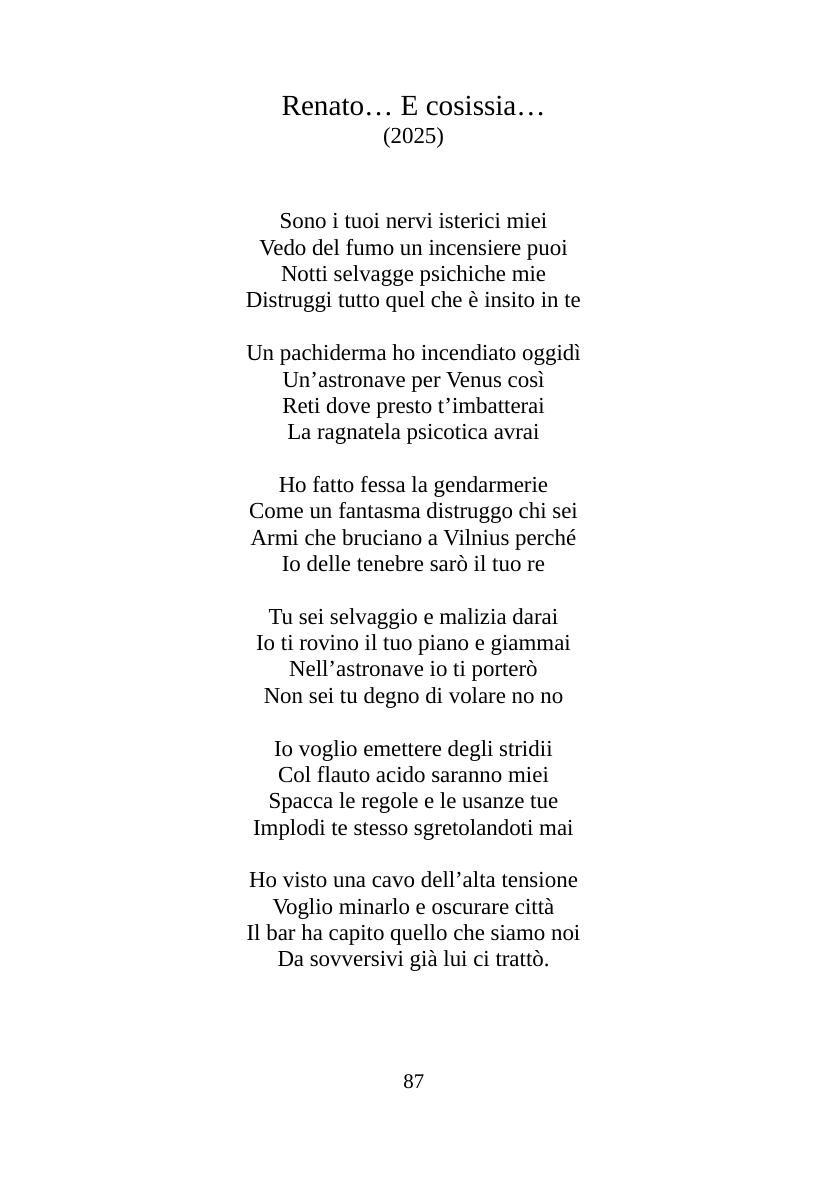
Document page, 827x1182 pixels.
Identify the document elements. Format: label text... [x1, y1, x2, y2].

text Nell’astronave io ti porterò [88, 656, 738, 682]
text Sono i tuoi nervi isterici miei [88, 207, 738, 234]
text Reti dove presto t’imbatterai [88, 392, 738, 418]
text Tu sei selvaggio e malizia darai [88, 603, 738, 629]
text Col flauto acido saranno miei [88, 761, 738, 787]
text Un pachiderma ho incendiato oggidì [88, 339, 738, 366]
text Distruggi tutto quel che è insito in te [88, 287, 738, 313]
text Il bar ha capito quello che siamo noi [88, 919, 738, 945]
text Renato… E cosissia… (2025) [88, 88, 738, 148]
text Notti selvagge psichiche mie [88, 260, 738, 287]
text Ho visto una cavo dell’alta tensione [88, 866, 738, 893]
text Un’astronave per Venus così [88, 366, 738, 392]
text Non sei tu degno di volare no no [88, 682, 738, 708]
text Vedo del fumo un incensiere puoi [88, 234, 738, 260]
text Spacca le regole e le usanze tue [88, 787, 738, 814]
text Armi che bruciano a Vilnius perché [88, 524, 738, 550]
text La ragnatela psicotica avrai [88, 418, 738, 445]
text Io delle tenebre sarò il tuo re [88, 550, 738, 576]
text Implodi te stesso sgretolandoti mai [88, 814, 738, 840]
text Ho fatto fessa la gendarmerie [88, 471, 738, 497]
text Io ti rovino il tuo piano e giammai [88, 629, 738, 656]
text Da sovversivi già lui ci trattò. [88, 945, 738, 972]
text Io voglio emettere degli stridii [88, 734, 738, 761]
text Voglio minarlo e oscurare città [88, 893, 738, 919]
text Come un fantasma distruggo chi sei [88, 497, 738, 524]
